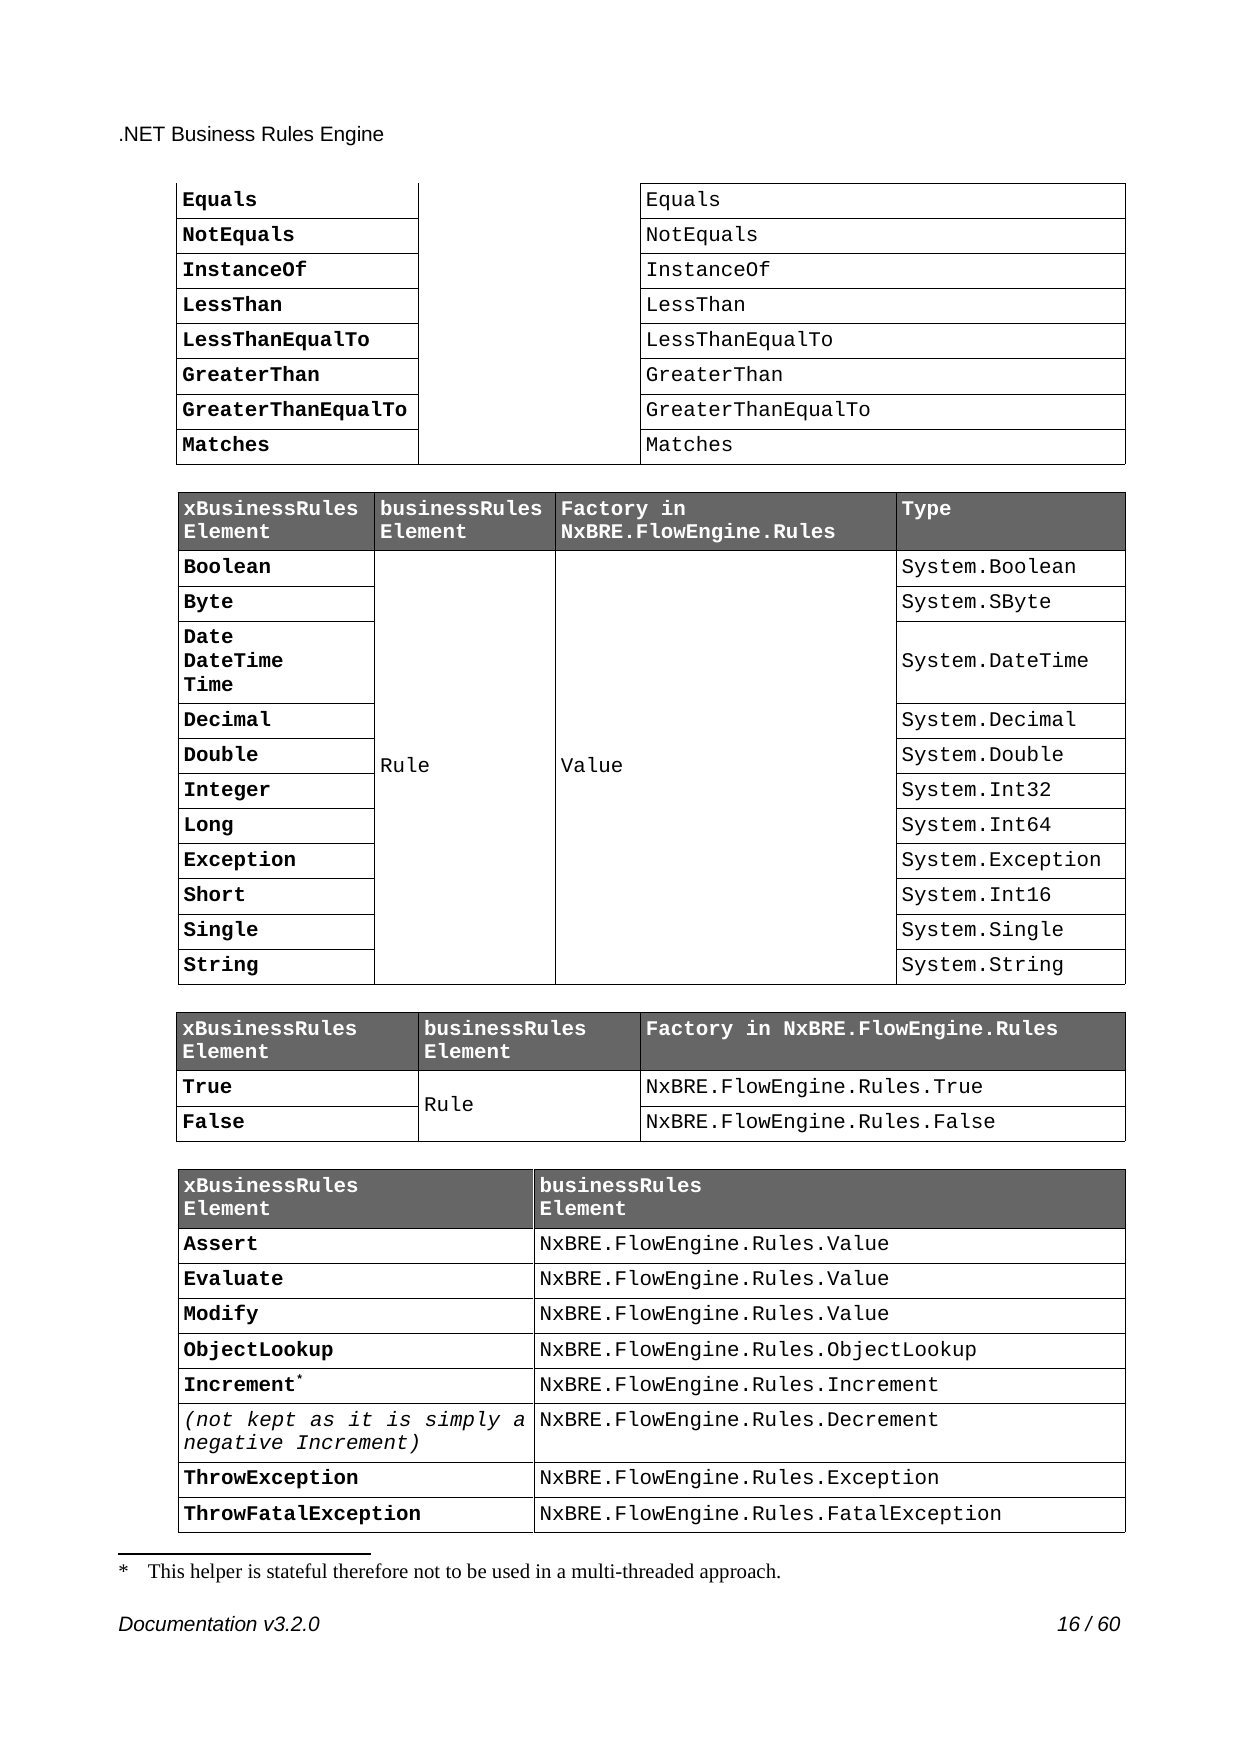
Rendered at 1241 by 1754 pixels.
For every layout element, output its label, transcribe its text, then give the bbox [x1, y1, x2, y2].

table_cell Increment [179, 1369, 533, 1403]
table_cell Decimal [179, 704, 374, 738]
table_cell LessThan [641, 289, 1125, 323]
table_cell NxBRE.FlowEngine.Rules.False [641, 1107, 1125, 1141]
table_cell InstanceOf [641, 254, 1125, 288]
table_cell System.Single [897, 915, 1125, 949]
table_cell Long [179, 809, 374, 843]
table_cell Rule [419, 1071, 640, 1141]
table_cell NxBRE.FlowEngine.Rules.Value [535, 1229, 1125, 1263]
table_header businessRules Element [419, 1013, 640, 1070]
table_cell NxBRE.FlowEngine.Rules.FatalException [535, 1498, 1125, 1532]
table_cell Equals [641, 184, 1125, 218]
table_cell NxBRE.FlowEngine.Rules.Increment [535, 1369, 1125, 1403]
table_cell False [177, 1107, 418, 1141]
table_header businessRules Element [535, 1170, 1125, 1228]
table_cell InstanceOf [177, 254, 418, 288]
table_cell ThrowFatalException [179, 1498, 533, 1532]
table_header Factory in NxBRE.FlowEngine.Rules [641, 1013, 1125, 1070]
table_cell Byte [179, 587, 374, 621]
table_cell Short [179, 879, 374, 914]
table_header NxBRE.FlowEngine.Rules.True [641, 1071, 1125, 1106]
table_cell System.Int16 [897, 879, 1125, 914]
table_cell GreaterThanEqualTo [177, 395, 418, 429]
table_cell String [179, 950, 374, 984]
table_cell Modify [179, 1299, 533, 1333]
table_cell Integer [179, 774, 374, 808]
table_header Factory in NxBRE.FlowEngine.Rules [556, 493, 896, 550]
table_cell Date DateTime Time [179, 622, 374, 703]
table_cell Equals [177, 183, 418, 218]
table_cell ObjectLookup [179, 1334, 533, 1368]
table_cell Rule [375, 551, 555, 984]
table_header True [177, 1071, 418, 1106]
table_cell GreaterThan [177, 359, 418, 394]
table_cell Value [556, 551, 896, 984]
table_cell NotEquals [177, 219, 418, 253]
table_cell System.Double [897, 739, 1125, 773]
table_header xBusinessRules Element [177, 1013, 418, 1070]
table_cell NxBRE.FlowEngine.Rules.Exception [535, 1463, 1125, 1497]
table_cell ThrowException [179, 1463, 533, 1497]
table_cell System.SByte [897, 587, 1125, 621]
table_cell LessThanEqualTo [641, 324, 1125, 358]
table_cell NotEquals [641, 219, 1125, 253]
table_cell NxBRE.FlowEngine.Rules.ObjectLookup [535, 1334, 1125, 1368]
table_header Boolean [179, 551, 374, 586]
table_cell System.DateTime [897, 622, 1125, 703]
table_cell System.Decimal [897, 704, 1125, 738]
table_cell Exception [179, 844, 374, 878]
table_cell Double [179, 739, 374, 773]
table_cell Matches [177, 430, 418, 464]
table_header xBusinessRules Element [179, 493, 374, 550]
table_cell NxBRE.FlowEngine.Rules.Value [535, 1264, 1125, 1298]
table_cell NxBRE.FlowEngine.Rules.Value [535, 1299, 1125, 1333]
table_cell LessThan [177, 289, 418, 323]
table_cell Assert [179, 1229, 533, 1263]
table_cell Evaluate [179, 1264, 533, 1298]
table_cell Single [179, 915, 374, 949]
table_cell Matches [641, 430, 1125, 464]
table_header Type [897, 493, 1125, 550]
table_cell System.String [897, 950, 1125, 984]
table_cell GreaterThanEqualTo [641, 395, 1125, 429]
table_cell System.Int64 [897, 809, 1125, 843]
table_cell System.Int32 [897, 774, 1125, 808]
table_header System.Boolean [897, 551, 1125, 586]
table_header businessRules Element [375, 493, 555, 550]
table_header xBusinessRules Element [179, 1170, 533, 1228]
table_cell NxBRE.FlowEngine.Rules.Decrement [535, 1404, 1125, 1462]
table_cell System.Exception [897, 844, 1125, 878]
table_cell GreaterThan [641, 359, 1125, 394]
table_cell [419, 183, 640, 464]
table_cell (not kept as it is simply a negative Increment) [179, 1404, 533, 1462]
table_cell LessThanEqualTo [177, 324, 418, 358]
